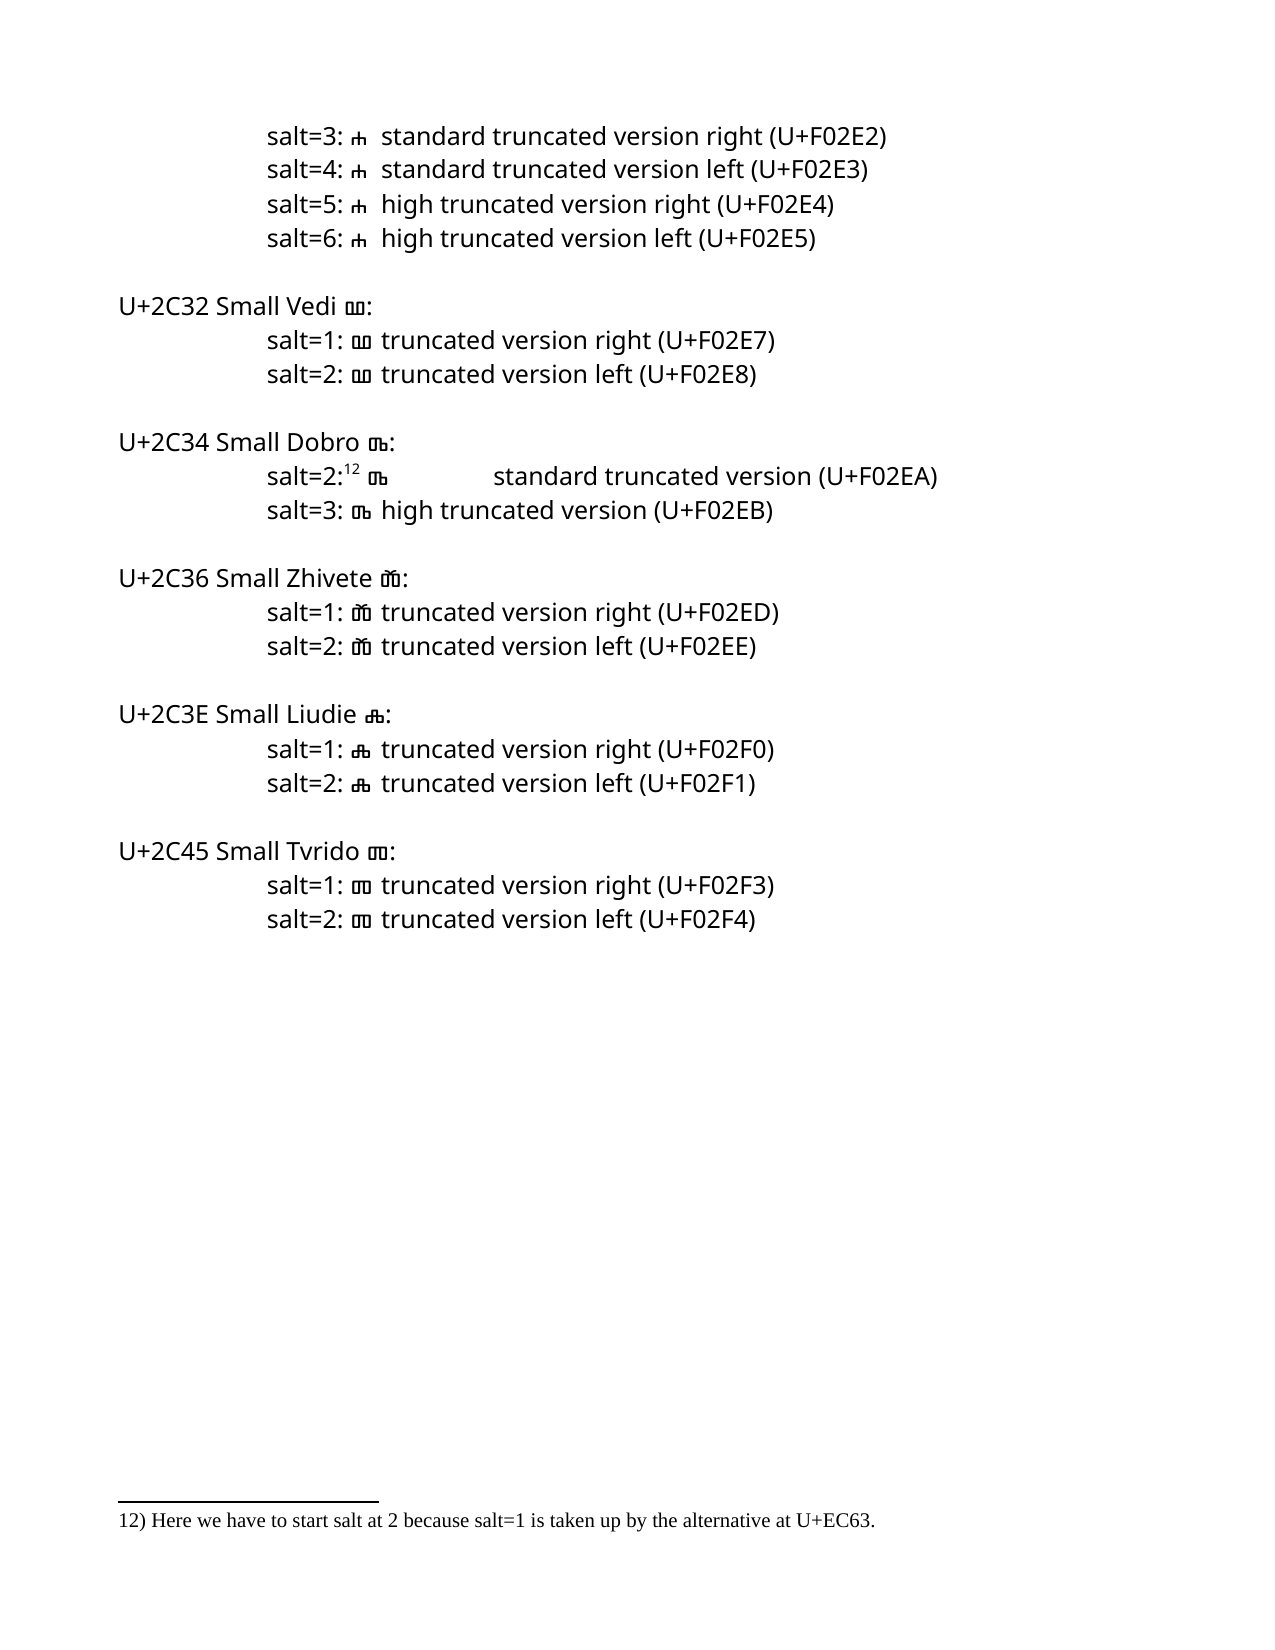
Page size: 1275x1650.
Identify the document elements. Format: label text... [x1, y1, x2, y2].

text salt=2: ⰲ truncated version left (U+F02E8) [118, 357, 1157, 391]
text U+2C32 Small Vedi ⰲ: [118, 288, 1157, 322]
text salt=1: ⰶ truncated version right (U+F02ED) [118, 595, 1157, 629]
text salt=3: ⰴ high truncated version (U+F02EB) [118, 493, 1157, 527]
text ) Here we have to start salt at 2 because salt=1 is taken up by the alternative at U+EC63. [118, 1508, 1157, 1532]
text salt=3: ⰰ standard truncated version right (U+F02E2) [118, 118, 1157, 152]
text U+2C34 Small Dobro ⰴ: [118, 425, 1157, 459]
text salt=1: ⱅ truncated version right (U+F02F3) [118, 867, 1157, 902]
text salt=2: ⰾ truncated version left (U+F02F1) [118, 765, 1157, 799]
text salt=2: ⰶ truncated version left (U+F02EE) [118, 629, 1157, 663]
text salt=1: ⰲ truncated version right (U+F02E7) [118, 322, 1157, 357]
text salt=1: ⰾ truncated version right (U+F02F0) [118, 731, 1157, 765]
text U+2C45 Small Tvrido ⱅ: [118, 833, 1157, 867]
text salt=6: ⰰ high truncated version left (U+F02E5) [118, 220, 1157, 254]
text salt=2: ⱅ truncated version left (U+F02F4) [118, 902, 1157, 936]
text U+2C36 Small Zhivete ⰶ: [118, 561, 1157, 595]
text U+2C3E Small Liudie ⰾ: [118, 697, 1157, 731]
text salt=4: ⰰ standard truncated version left (U+F02E3) [118, 152, 1157, 186]
text salt=5: ⰰ high truncated version right (U+F02E4) [118, 186, 1157, 220]
text salt=2: ⰴ standard truncated version (U+F02EA) [118, 459, 1157, 493]
